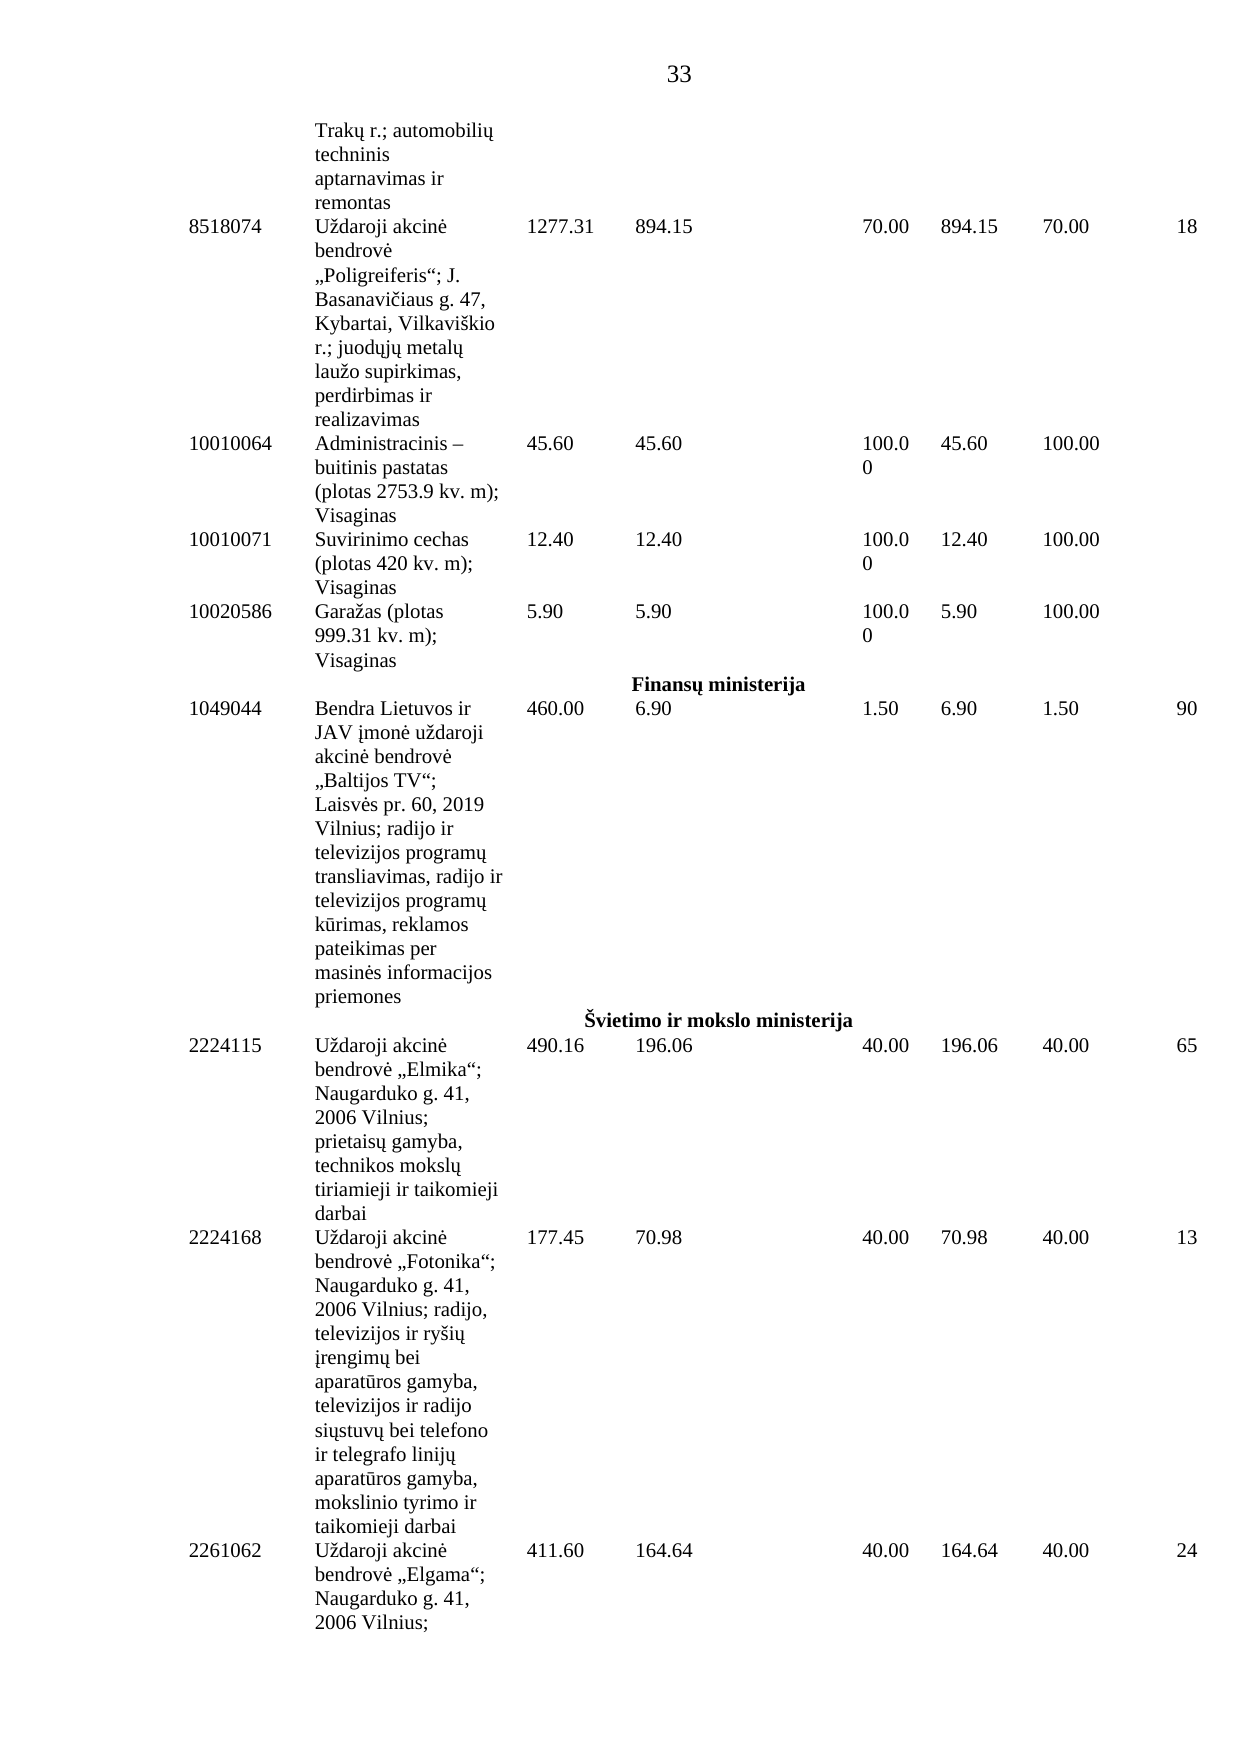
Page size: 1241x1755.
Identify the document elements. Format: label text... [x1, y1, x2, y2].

table_cell 13 [1165, 1225, 1240, 1538]
table_cell Garažas (plotas 999.31 kv. m); Visaginas [303, 599, 515, 672]
table_cell 196.06 [624, 1033, 851, 1225]
table_cell 460.00 [515, 696, 624, 1008]
table_cell [1165, 431, 1240, 527]
table_cell 70.00 [851, 214, 929, 431]
table_cell 12.40 [624, 527, 851, 599]
table_cell 1277.31 [515, 214, 624, 431]
table_cell 65 [1165, 1033, 1240, 1225]
table_cell Uždaroji akcinė bendrovė „Poligreiferis“; J. Basanavičiaus g. 47, Kybartai, Vilkaviškio r.; juodųjų metalų laužo supirkimas, perdirbimas ir realizavimas [303, 214, 515, 431]
table_cell Švietimo ir mokslo ministerija [177, 1009, 1240, 1032]
table_cell 12.40 [515, 527, 624, 599]
table_cell Uždaroji akcinė bendrovė „Elmika“; Naugarduko g. 41, 2006 Vilnius; prietaisų gamyba, technikos mokslų tiriamieji ir taikomieji darbai [303, 1033, 515, 1225]
table_cell Bendra Lietuvos ir JAV įmonė uždaroji akcinė bendrovė „Baltijos TV“; Laisvės pr. 60, 2019 Vilnius; radijo ir televizijos programų transliavimas, radijo ir televizijos programų kūrimas, reklamos pateikimas per masinės informacijos priemones [303, 696, 515, 1008]
table_cell 45.60 [515, 431, 624, 527]
table_cell 1.50 [1031, 696, 1165, 1008]
table_cell 894.15 [624, 214, 851, 431]
table_cell [177, 118, 303, 214]
table_cell 45.60 [624, 431, 851, 527]
table_cell [1165, 118, 1240, 214]
table_cell 10010064 [177, 431, 303, 527]
table_cell 6.90 [929, 696, 1031, 1008]
table_cell [929, 118, 1031, 214]
table_cell 177.45 [515, 1225, 624, 1538]
table_cell 2224115 [177, 1033, 303, 1225]
table_cell 100.00 [1031, 431, 1165, 527]
table_cell 40.00 [851, 1538, 929, 1634]
table_cell 100.00 [851, 599, 929, 672]
table_cell 45.60 [929, 431, 1031, 527]
table_cell [1165, 527, 1240, 599]
table_cell Suvirinimo cechas (plotas 420 kv. m); Visaginas [303, 527, 515, 599]
table_cell 40.00 [1031, 1033, 1165, 1225]
table_cell [1165, 599, 1240, 672]
table_cell 70.00 [1031, 214, 1165, 431]
table_cell [851, 118, 929, 214]
table_cell Uždaroji akcinė bendrovė „Fotonika“; Naugarduko g. 41, 2006 Vilnius; radijo, televizijos ir ryšių įrengimų bei aparatūros gamyba, televizijos ir radijo siųstuvų bei telefono ir telegrafo linijų aparatūros gamyba, mokslinio tyrimo ir taikomieji darbai [303, 1225, 515, 1538]
table_cell 100.00 [851, 527, 929, 599]
table_cell 100.00 [1031, 599, 1165, 672]
table_cell 40.00 [1031, 1538, 1165, 1634]
table_cell 100.00 [1031, 527, 1165, 599]
table_cell 40.00 [851, 1033, 929, 1225]
table_cell 70.98 [624, 1225, 851, 1538]
table_cell 196.06 [929, 1033, 1031, 1225]
table_cell 90 [1165, 696, 1240, 1008]
table_cell 5.90 [624, 599, 851, 672]
table_cell 10020586 [177, 599, 303, 672]
table_cell 2224168 [177, 1225, 303, 1538]
table_cell [515, 118, 624, 214]
table_cell 10010071 [177, 527, 303, 599]
table_cell 70.98 [929, 1225, 1031, 1538]
table_cell Trakų r.; automobilių techninis aptarnavimas ir remontas [303, 118, 515, 214]
table_cell [1031, 118, 1165, 214]
table_cell 40.00 [851, 1225, 929, 1538]
table_cell Finansų ministerija [177, 672, 1240, 696]
table_cell 18 [1165, 214, 1240, 431]
table_cell 1049044 [177, 696, 303, 1008]
table_cell 164.64 [624, 1538, 851, 1634]
table_cell 5.90 [515, 599, 624, 672]
table_cell [624, 118, 851, 214]
table_cell 411.60 [515, 1538, 624, 1634]
table_cell 40.00 [1031, 1225, 1165, 1538]
table_cell 12.40 [929, 527, 1031, 599]
table_cell Uždaroji akcinė bendrovė „Elgama“; Naugarduko g. 41, 2006 Vilnius; [303, 1538, 515, 1634]
table_cell 100.00 [851, 431, 929, 527]
table_cell 894.15 [929, 214, 1031, 431]
table_cell 2261062 [177, 1538, 303, 1634]
table_cell 164.64 [929, 1538, 1031, 1634]
table_cell 8518074 [177, 214, 303, 431]
table_cell 24 [1165, 1538, 1240, 1634]
table_cell Administracinis – buitinis pastatas (plotas 2753.9 kv. m); Visaginas [303, 431, 515, 527]
table_cell 490.16 [515, 1033, 624, 1225]
table_cell 5.90 [929, 599, 1031, 672]
table_cell 1.50 [851, 696, 929, 1008]
table_cell 6.90 [624, 696, 851, 1008]
